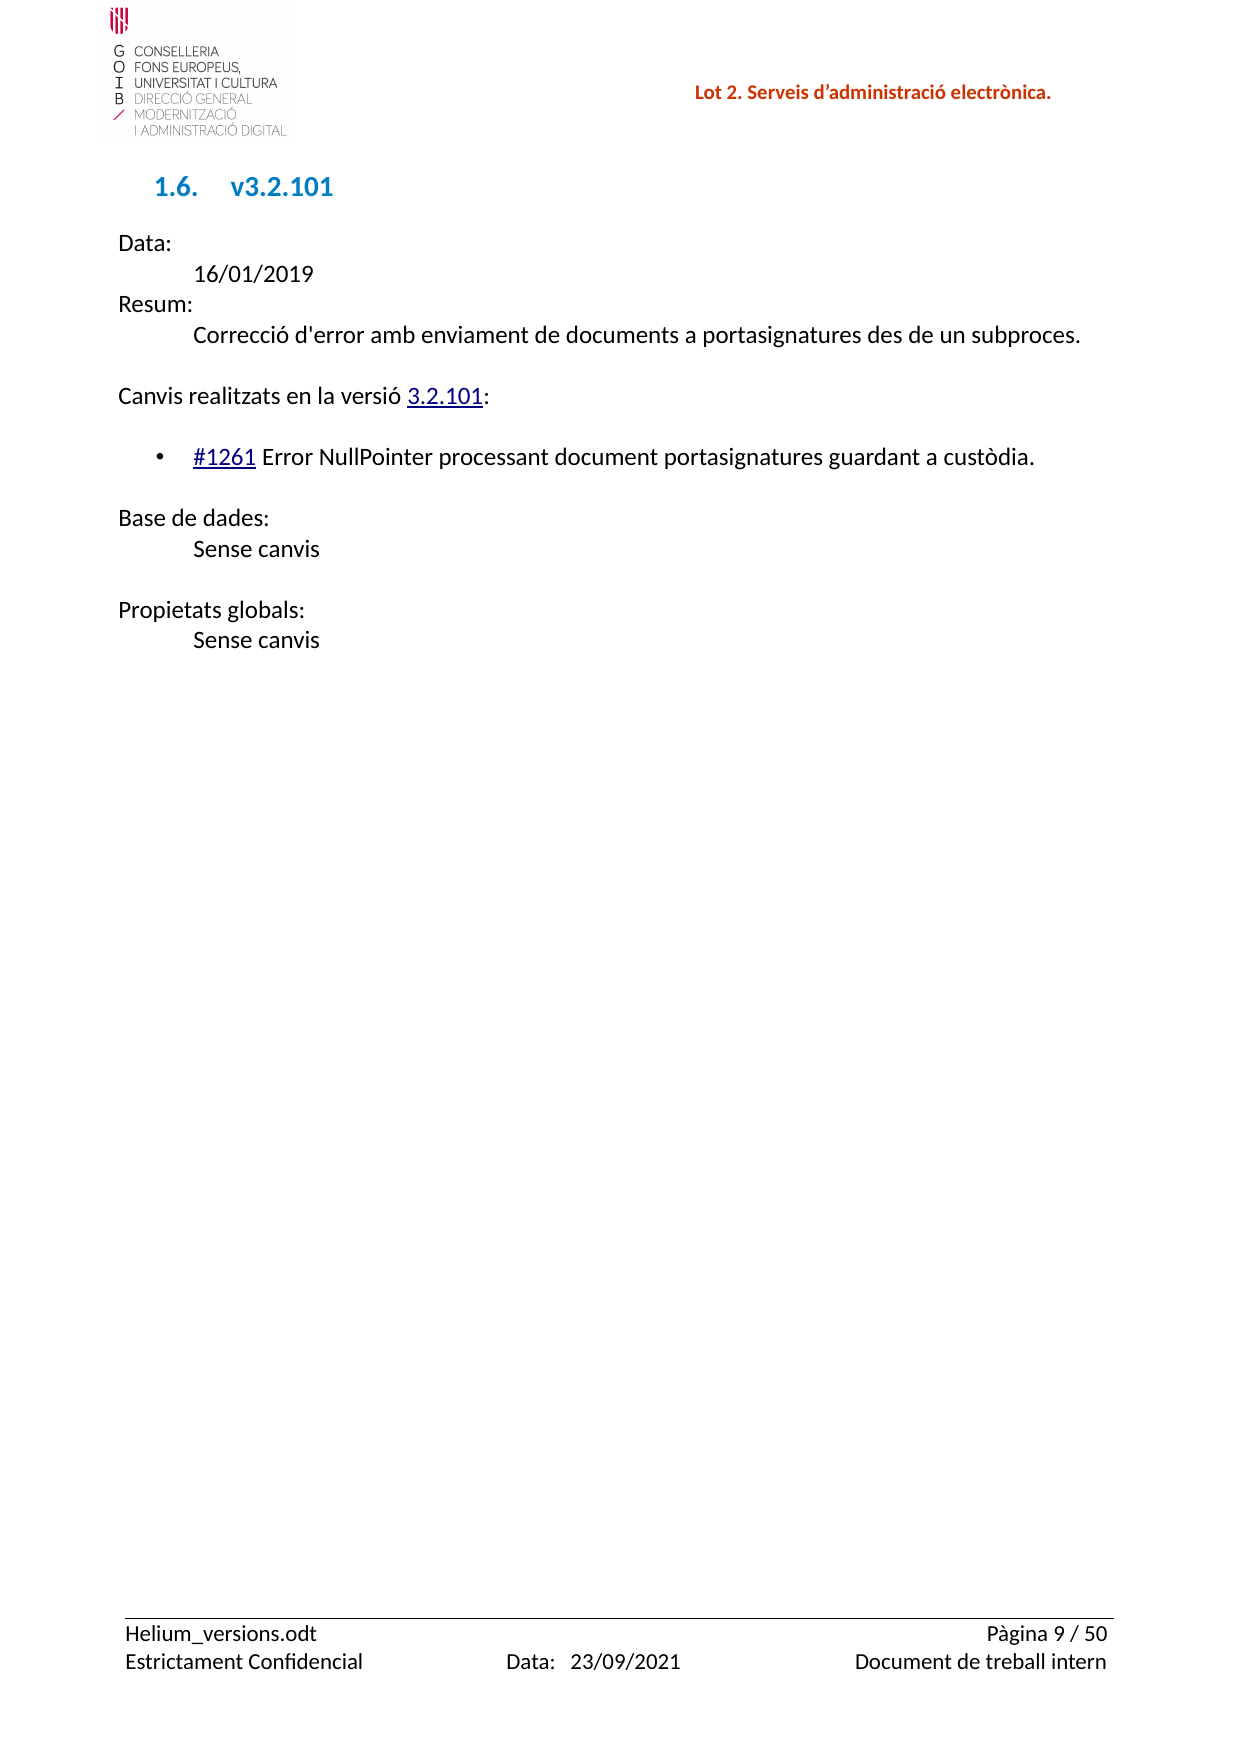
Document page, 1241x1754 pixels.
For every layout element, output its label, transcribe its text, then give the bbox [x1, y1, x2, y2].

text Propietats globals: [118, 594, 1122, 624]
list #1261 Error NullPointer processant document portasignatures guardant a custòdia. [156, 441, 1122, 472]
text Sense canvis [118, 533, 1122, 563]
text Resum: [118, 289, 1122, 319]
text Data: [118, 228, 1122, 258]
subtitle v3.2.101 [153, 168, 1122, 204]
text Correcció d'error amb enviament de documents a portasignatures des de un subproces. [118, 319, 1122, 350]
text Base de dades: [118, 502, 1122, 533]
picture [100, 0, 297, 144]
text 16/01/2019 [118, 258, 1122, 289]
text Sense canvis [118, 624, 1122, 655]
text Canvis realitzats en la versió 3.2.101: [118, 380, 1122, 411]
